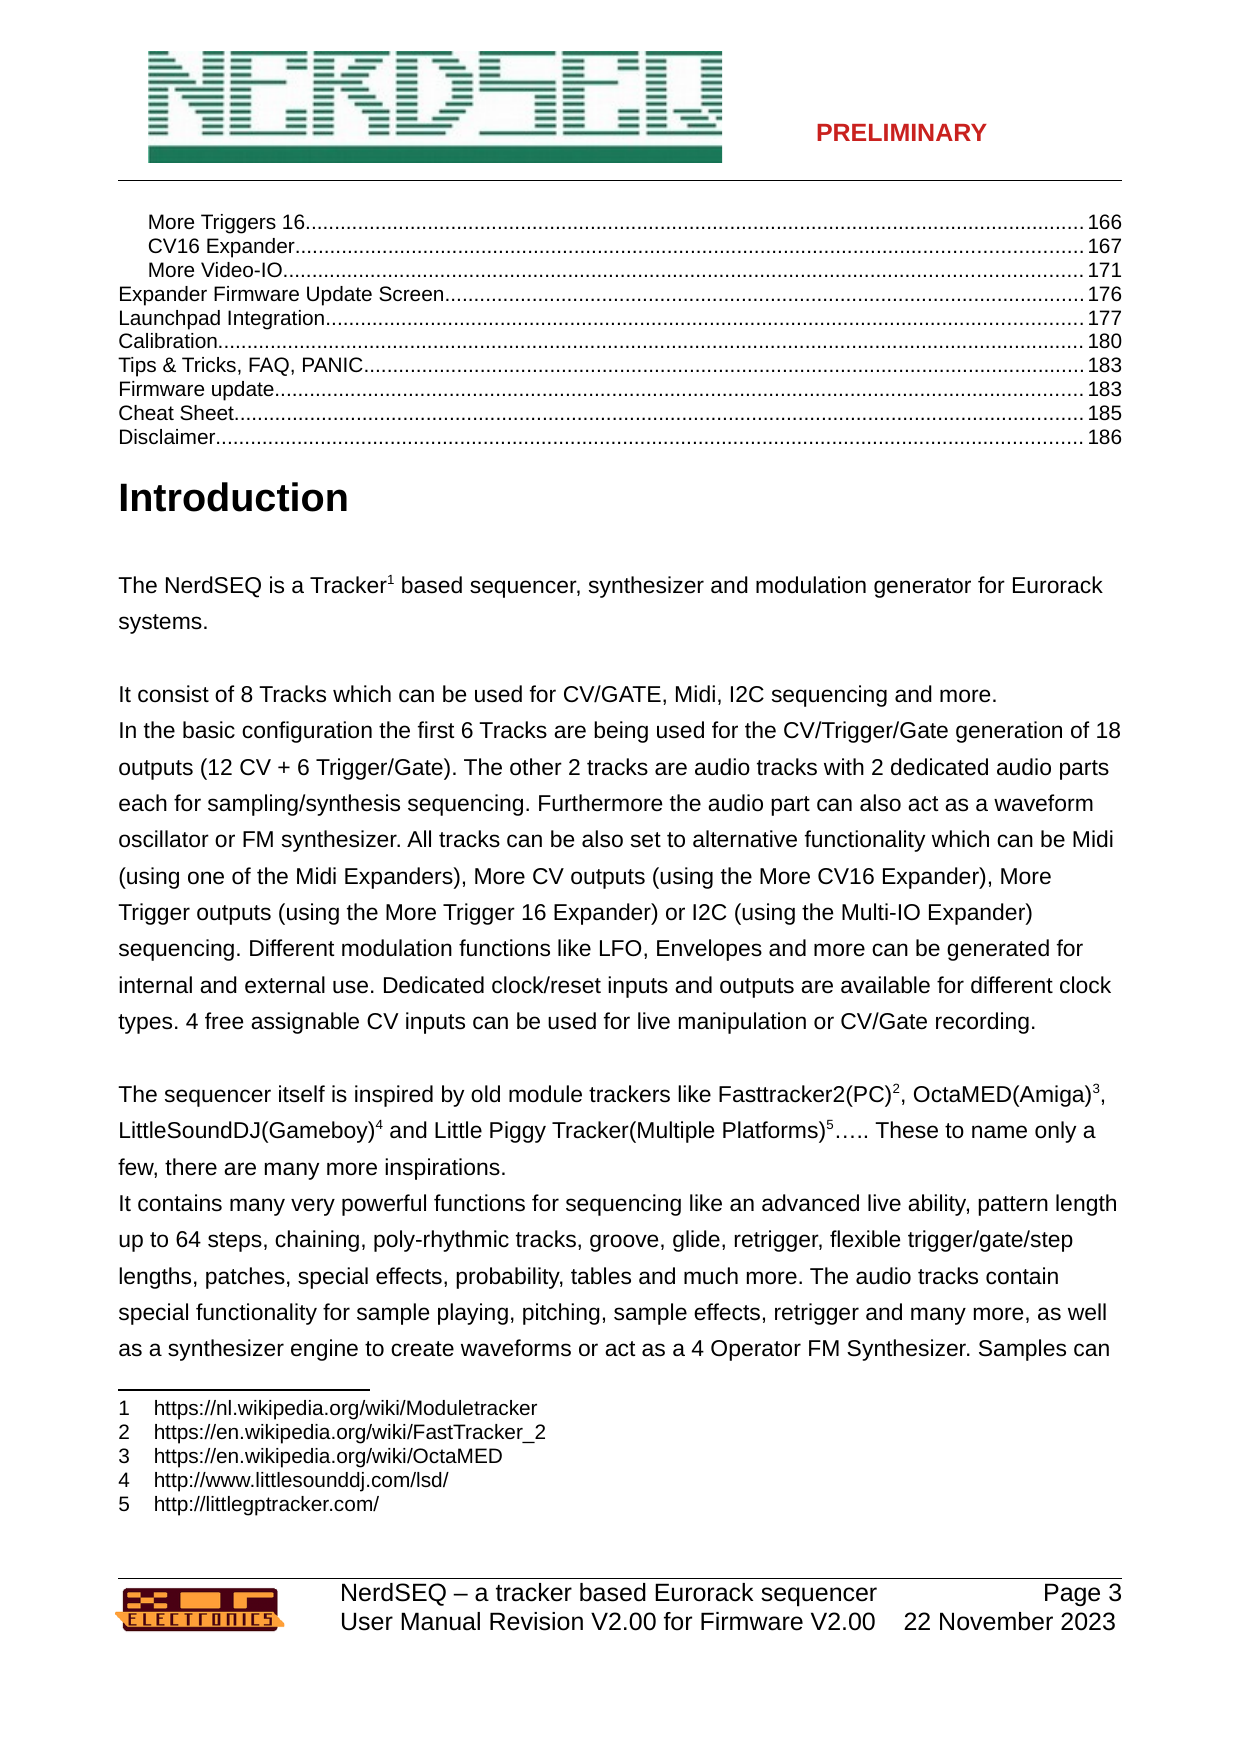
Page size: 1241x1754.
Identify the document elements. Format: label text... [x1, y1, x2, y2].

text http://www.littlesounddj.com/lsd/ [118, 1468, 1122, 1492]
text http://littlegptracker.com/ [118, 1492, 1122, 1516]
text Firmware update 183 [118, 377, 1122, 401]
picture [148, 51, 723, 163]
text The sequencer itself is inspired by old module trackers like Fasttracker2(PC), OctaMED(Amiga), LittleSoundDJ(Gameboy) and Little Piggy Tracker(Multiple Platforms)….. These to name only a few, there are many more inspirations. [118, 1081, 1122, 1180]
text Expander Firmware Update Screen 176 [118, 281, 1122, 305]
text The NerdSEQ is a Tracker based sequencer, synthesizer and modulation generator for Eurorack systems. [118, 572, 1122, 634]
text Cheat Sheet 185 [118, 401, 1122, 425]
text It consist of 8 Tracks which can be used for CV/GATE, Midi, I2C sequencing and more. In the basic configuration the first 6 Tracks are being used for the CV/Trigger/Gate generation of 18 outputs (12 CV + 6 Trigger/Gate). The other 2 tracks are audio tracks with 2 dedicated audio parts each for sampling/synthesis sequencing. Furthermore the audio part can also act as a waveform oscillator or FM synthesizer. All tracks can be also set to alternative functionality which can be Midi (using one of the Midi Expanders), More CV outputs (using the More CV16 Expander), More Trigger outputs (using the More Trigger 16 Expander) or I2C (using the Multi-IO Expander) sequencing. Different modulation functions like LFO, Envelopes and more can be generated for internal and external use. Dedicated clock/reset inputs and outputs are available for different clock types. 4 free assignable CV inputs can be used for live manipulation or CV/Gate recording. [118, 681, 1122, 1034]
text More Video-IO 171 [148, 257, 1122, 281]
text Launchpad Integration 177 [118, 305, 1122, 329]
text https://en.wikipedia.org/wiki/OctaMED [118, 1444, 1122, 1468]
text More Triggers 16 166 [148, 209, 1122, 233]
text CV16 Expander 167 [148, 233, 1122, 257]
picture [115, 1584, 285, 1634]
text https://en.wikipedia.org/wiki/FastTracker_2 [118, 1420, 1122, 1444]
text It contains many very powerful functions for sequencing like an advanced live ability, pattern length up to 64 steps, chaining, poly-rhythmic tracks, groove, glide, retrigger, flexible trigger/gate/step lengths, patches, special effects, probability, tables and much more. The audio tracks contain special functionality for sample playing, pitching, sample effects, retrigger and many more, as well as a synthesizer engine to create waveforms or act as a 4 Operator FM Synthesizer. Samples can [118, 1190, 1122, 1362]
text Tips & Tricks, FAQ, PANIC 183 [118, 353, 1122, 377]
text https://nl.wikipedia.org/wiki/Moduletracker [118, 1396, 1122, 1420]
text Calibration 180 [118, 329, 1122, 353]
subtitle Introduction [118, 474, 1122, 520]
text Disclaimer 186 [118, 425, 1122, 449]
